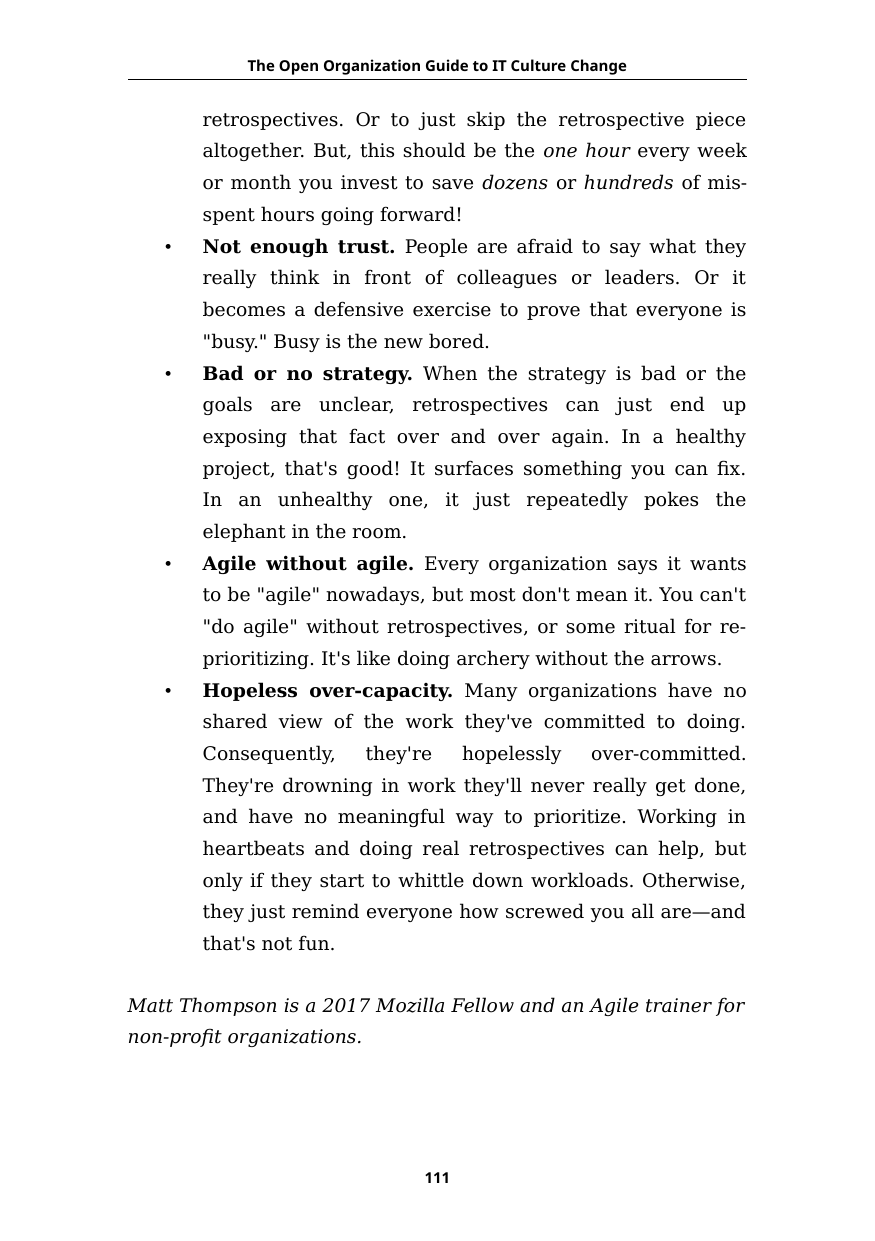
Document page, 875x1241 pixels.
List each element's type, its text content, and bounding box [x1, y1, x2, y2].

list retrospectives. Or to just skip the retrospective piece altogether. But, this should be the one hour every week or month you invest to save dozens or hundreds of mis-spent hours going forward! [165, 109, 747, 226]
list Hopeless over-capacity. Many organizations have no shared view of the work they've committed to doing. Consequently, they're hopelessly over-committed. They're drowning in work they'll never really get done, and have no meaningful way to prioritize. Working in heartbeats and doing real retrospectives can help, but only if they start to whittle down workloads. Otherwise, they just remind everyone how screwed you all are—and that's not fun. [165, 679, 747, 955]
list Bad or no strategy. When the strategy is bad or the goals are unclear, retrospectives can just end up exposing that fact over and over again. In a healthy project, that's good! It surfaces something you can fix. In an unhealthy one, it just repeatedly pokes the elephant in the room. [165, 362, 747, 543]
text Matt Thompson is a 2017 Mozilla Fellow and an Agile trainer for non-profit organizations. [127, 994, 747, 1048]
list Agile without agile. Every organization says it wants to be "agile" nowadays, but most don't mean it. You can't "do agile" without retrospectives, or some ritual for re-prioritizing. It's like doing archery without the arrows. [165, 552, 747, 669]
list Not enough trust. People are afraid to say what they really think in front of colleagues or leaders. Or it becomes a defensive exercise to prove that everyone is "busy." Busy is the new bored. [165, 235, 747, 352]
